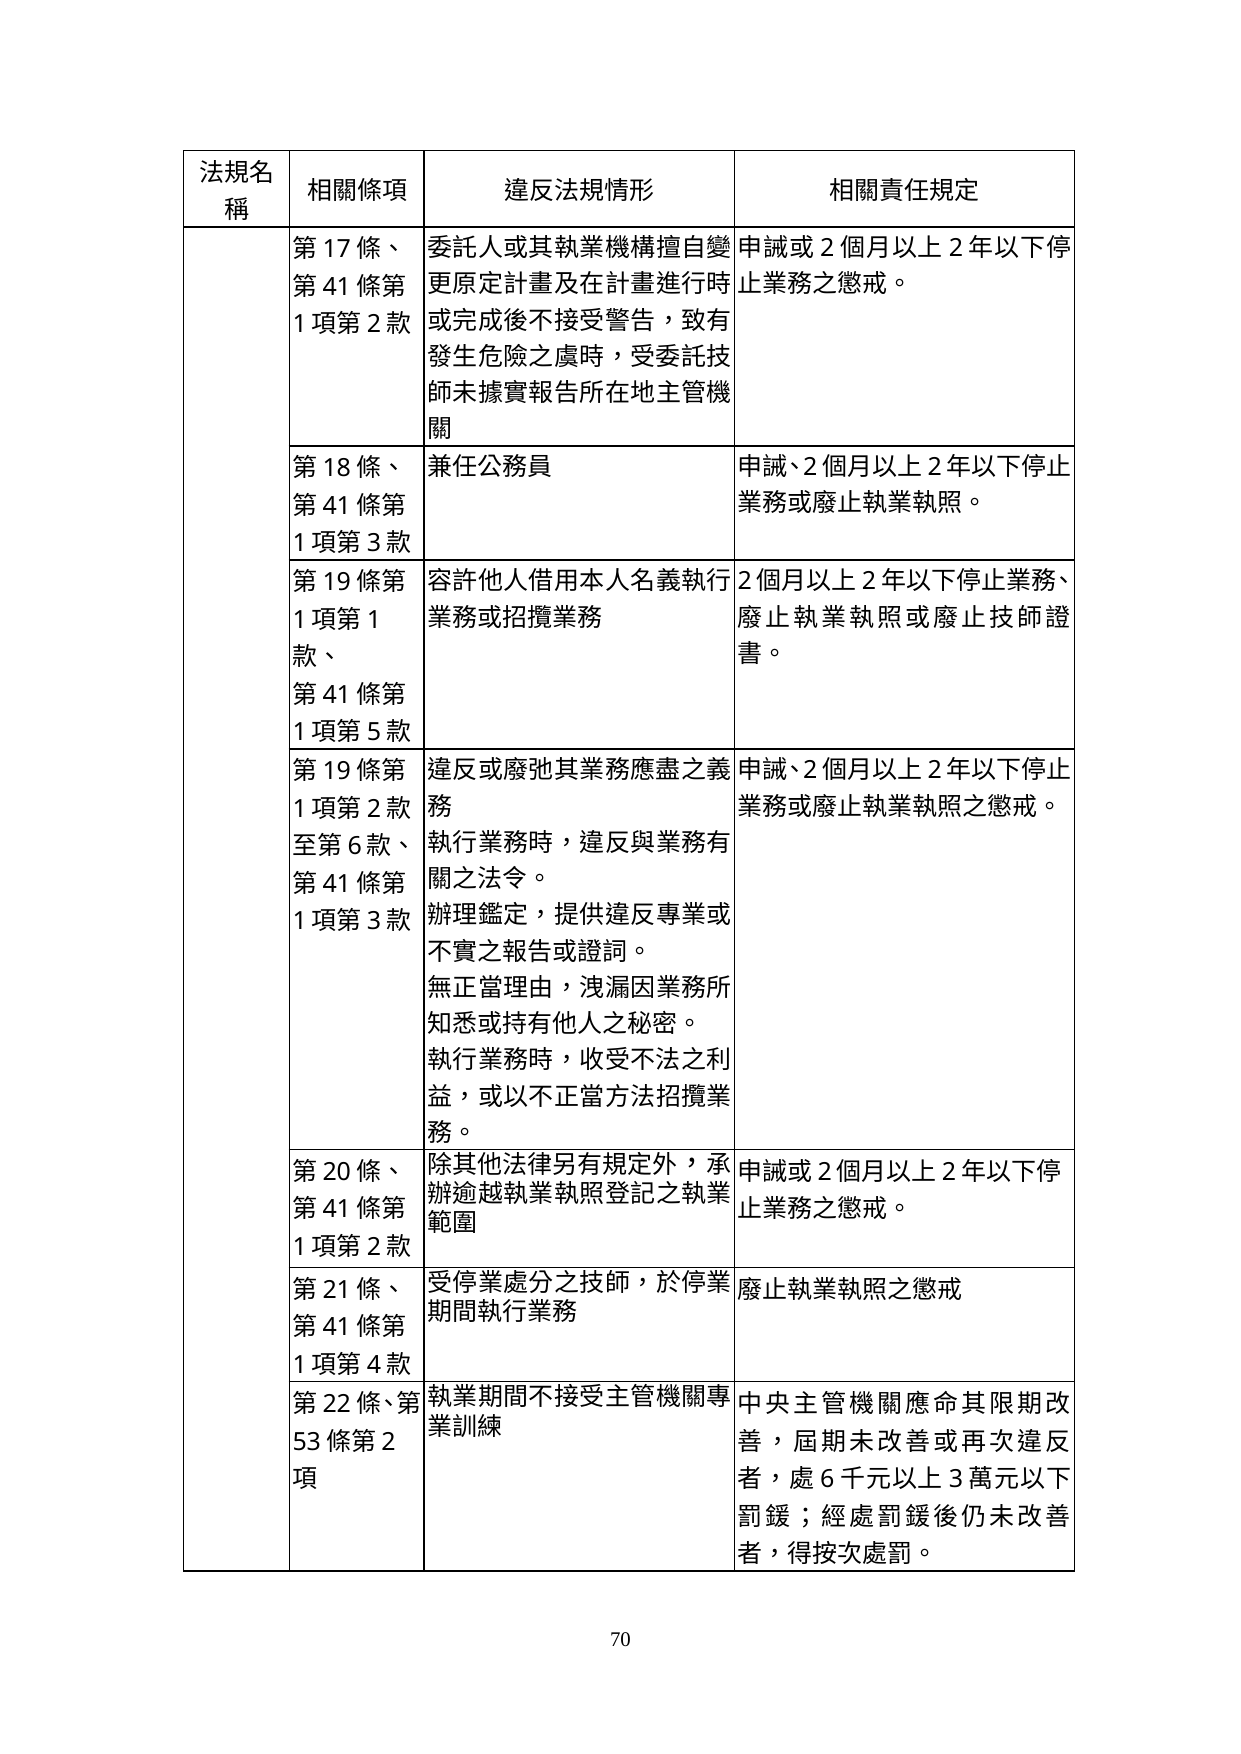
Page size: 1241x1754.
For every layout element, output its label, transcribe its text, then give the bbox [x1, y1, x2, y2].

table_cell 第18條、 第41條第1項第3款 [290, 447, 423, 559]
table_cell 申誡、2個月以上2年以下停止業務或廢止執業執照。 [735, 447, 1074, 559]
table_cell 執業期間不接受主管機關專業訓練 [425, 1382, 734, 1570]
table_cell 第22條、第53條第2項 [290, 1382, 423, 1570]
table_cell 容許他人借用本人名義執行業務或招攬業務 [425, 561, 734, 748]
table_cell 第19條第1項第2款至第6款、 第41條第1項第3款 [290, 750, 423, 1148]
table_cell 受停業處分之技師，於停業期間執行業務 [425, 1268, 734, 1381]
table_cell 違反或廢弛其業務應盡之義務 執行業務時，違反與業務有關之法令。 辦理鑑定，提供違反專業或不實之報告或證詞。 無正當理由，洩漏因業務所知悉或持有他人之秘密。 執行業務時，收受不法之利益，或以不正當方法招攬業務。 [425, 750, 734, 1148]
table_header 法規名稱 [184, 151, 289, 226]
table_cell 中央主管機關應命其限期改善，屆期未改善或再次違反者，處6千元以上3萬元以下罰鍰；經處罰鍰後仍未改善者，得按次處罰。 [735, 1382, 1074, 1570]
table_header 相關條項 [290, 151, 423, 226]
table_cell 2個月以上2年以下停止業務、廢止執業執照或廢止技師證書。 [735, 561, 1074, 748]
table_cell [184, 228, 289, 1570]
table_cell 廢止執業執照之懲戒 [735, 1268, 1074, 1381]
table_cell 兼任公務員 [425, 447, 734, 559]
table_header 相關責任規定 [735, 151, 1074, 226]
table_cell 申誡或2個月以上2年以下停止業務之懲戒。 [735, 1150, 1074, 1267]
table_header 違反法規情形 [425, 151, 734, 226]
table_cell 第21條、 第41條第1項第4款 [290, 1268, 423, 1381]
table_cell 第19條第1項第1款、 第41條第1項第5款 [290, 561, 423, 748]
table_cell 第17條、 第41條第1項第2款 [290, 228, 423, 445]
table_cell 第20條、 第41條第1項第2款 [290, 1150, 423, 1267]
table_cell 申誡、2個月以上2年以下停止業務或廢止執業執照之懲戒。 [735, 750, 1074, 1148]
table_cell 委託人或其執業機構擅自變更原定計畫及在計畫進行時或完成後不接受警告，致有發生危險之虞時，受委託技師未據實報告所在地主管機關 [425, 228, 734, 445]
table_cell 申誡或2個月以上2年以下停止業務之懲戒。 [735, 228, 1074, 445]
table_cell 除其他法律另有規定外，承辦逾越執業執照登記之執業範圍 [425, 1150, 734, 1267]
